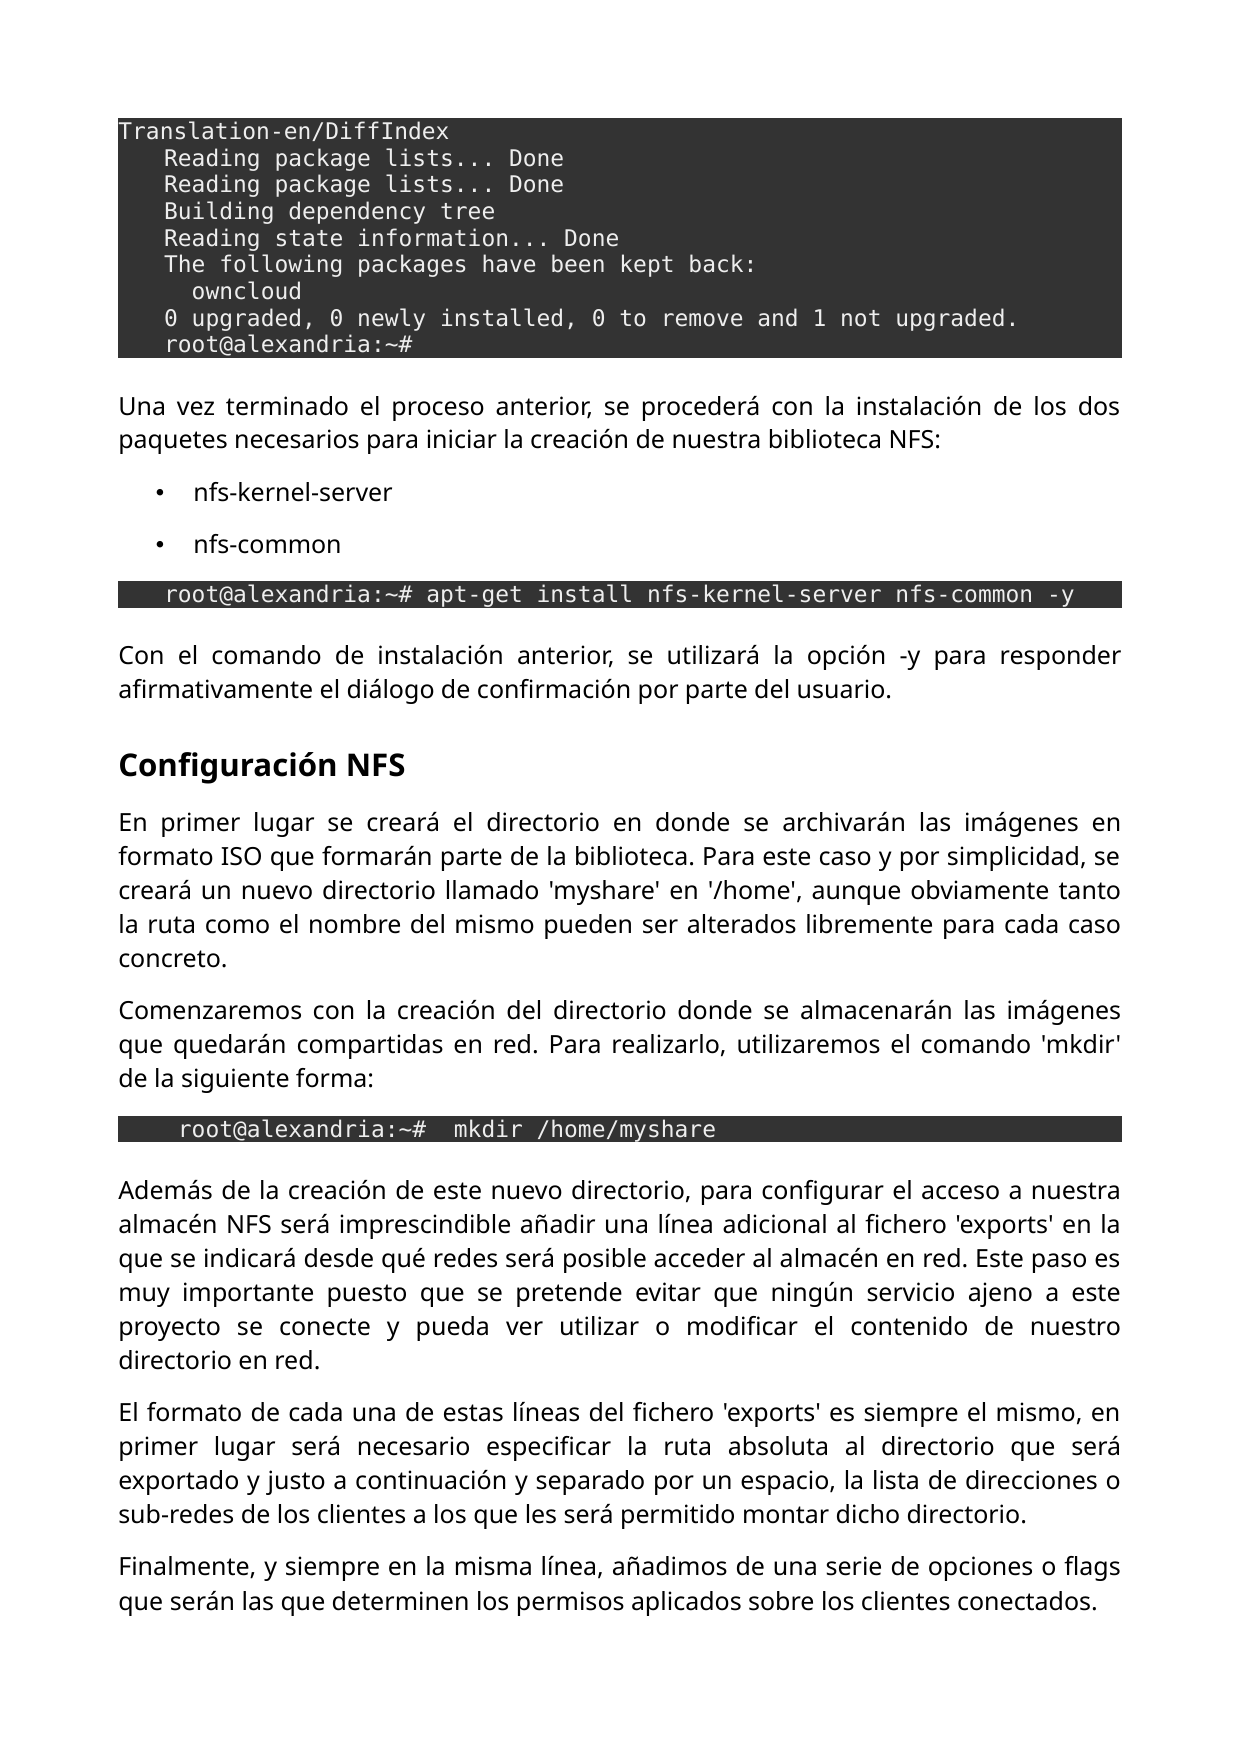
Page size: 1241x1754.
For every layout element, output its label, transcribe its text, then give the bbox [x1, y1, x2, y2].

text El formato de cada una de estas líneas del fichero 'exports' es siempre el mismo, en primer lugar será necesario especificar la ruta absoluta al directorio que será exportado y justo a continuación y separado por un espacio, la lista de direcciones o sub-redes de los clientes a los que les será permitido montar dicho directorio. [118, 1395, 1122, 1531]
text root@alexandria:~# [118, 331, 1122, 358]
text Comenzaremos con la creación del directorio donde se almacenarán las imágenes que quedarán compartidas en red. Para realizarlo, utilizaremos el comando 'mkdir' de la siguiente forma: [118, 993, 1122, 1095]
text Además de la creación de este nuevo directorio, para configurar el acceso a nuestra almacén NFS será imprescindible añadir una línea adicional al fichero 'exports' en la que se indicará desde qué redes será posible acceder al almacén en red. Este paso es muy importante puesto que se pretende evitar que ningún servicio ajeno a este proyecto se conecte y pueda ver utilizar o modificar el contenido de nuestro directorio en red. [118, 1172, 1122, 1377]
text Reading package lists... Done [118, 145, 1122, 171]
text root@alexandria:~# apt-get install nfs-kernel-server nfs-common -y [118, 581, 1122, 608]
text Una vez terminado el proceso anterior, se procederá con la instalación de los dos paquetes necesarios para iniciar la creación de nuestra biblioteca NFS: [118, 388, 1122, 456]
text Finalmente, y siempre en la misma línea, añadimos de una serie de opciones o flags que serán las que determinen los permisos aplicados sobre los clientes conectados. [118, 1549, 1122, 1617]
text root@alexandria:~# mkdir /home/myshare [118, 1116, 1122, 1142]
list nfs-common [156, 526, 1122, 560]
text Reading package lists... Done [118, 171, 1122, 198]
text The following packages have been kept back: [118, 251, 1122, 278]
text Building dependency tree [118, 198, 1122, 225]
text 0 upgraded, 0 newly installed, 0 to remove and 1 not upgraded. [118, 305, 1122, 331]
text Reading state information... Done [118, 225, 1122, 251]
text Translation-en/DiffIndex [118, 118, 1122, 145]
subtitle Configuración NFS [118, 743, 1122, 786]
text owncloud [118, 278, 1122, 305]
text En primer lugar se creará el directorio en donde se archivarán las imágenes en formato ISO que formarán parte de la biblioteca. Para este caso y por simplicidad, se creará un nuevo directorio llamado 'myshare' en '/home', aunque obviamente tanto la ruta como el nombre del mismo pueden ser alterados libremente para cada caso concreto. [118, 804, 1122, 974]
text Con el comando de instalación anterior, se utilizará la opción -y para responder afirmativamente el diálogo de confirmación por parte del usuario. [118, 638, 1122, 706]
list nfs-kernel-server [156, 474, 1122, 508]
